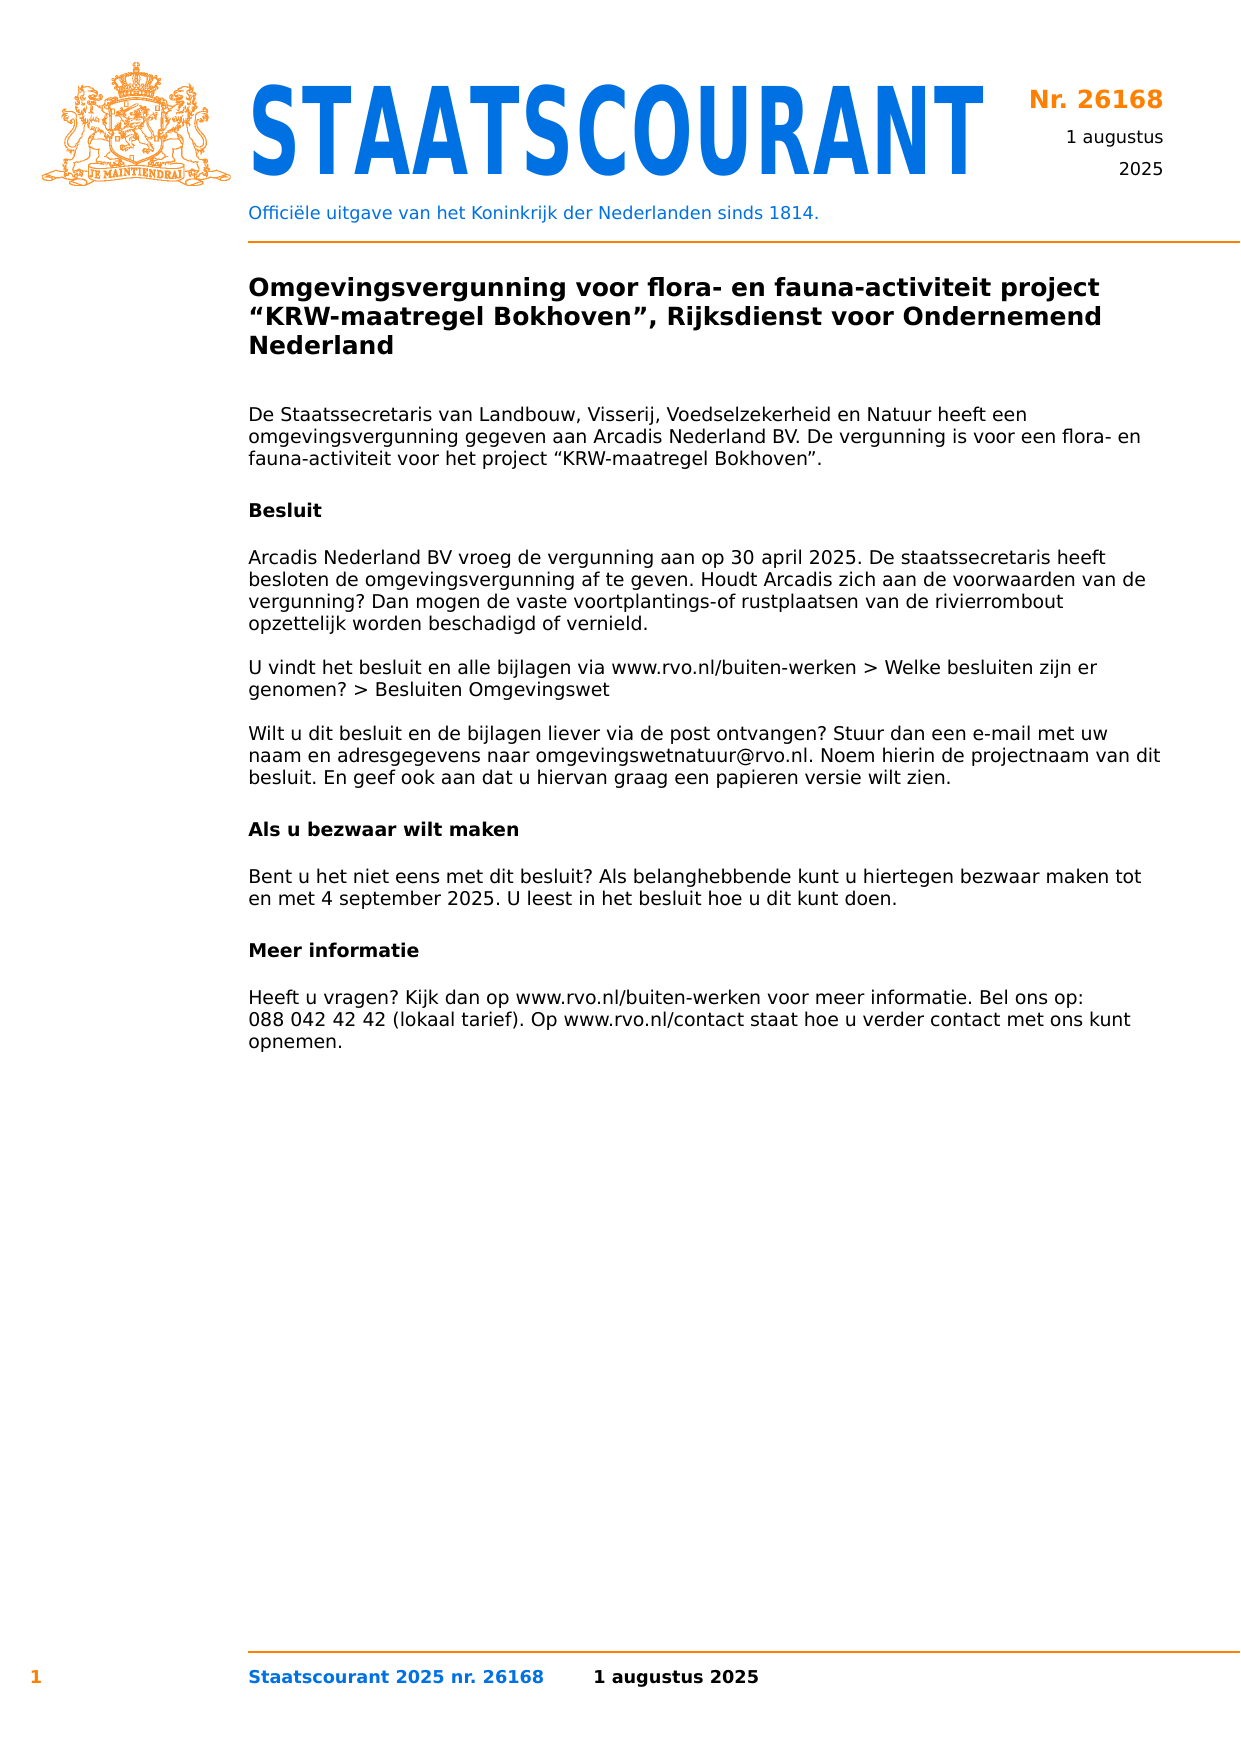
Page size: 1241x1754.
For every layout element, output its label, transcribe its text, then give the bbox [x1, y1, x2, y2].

table_header [25, 62, 248, 241]
table_cell 1 augustus [998, 121, 1240, 153]
table_cell 2025 [998, 153, 1240, 203]
text Bent u het niet eens met dit besluit? Als belanghebbende kunt u hiertegen bezwaar maken tot en met 4 september 2025. U leest in het besluit hoe u dit kunt doen. [248, 866, 1163, 910]
text U vindt het besluit en alle bijlagen via www.rvo.nl/buiten-werken > Welke besluiten zijn er genomen? > Besluiten Omgevingswet [248, 657, 1163, 701]
table_header Nr. 26168 [998, 62, 1240, 121]
subtitle Als u bezwaar wilt maken [248, 819, 1163, 841]
text Wilt u dit besluit en de bijlagen liever via de post ontvangen? Stuur dan een e-mail met uw naam en adresgegevens naar omgevingswetnatuur@rvo.nl. Noem hierin de projectnaam van dit besluit. En geef ook aan dat u hiervan graag een papieren versie wilt zien. [248, 723, 1163, 789]
subtitle Omgevingsvergunning voor flora- en fauna-activiteit project “KRW-maatregel Bokhoven”, Rijksdienst voor Ondernemend Nederland [248, 273, 1163, 361]
picture [41, 62, 231, 186]
subtitle Besluit [248, 500, 1163, 522]
text De Staatssecretaris van Landbouw, Visserij, Voedselzekerheid en Natuur heeft een omgevingsvergunning gegeven aan Arcadis Nederland BV. De vergunning is voor een flora- en fauna-activiteit voor het project “KRW-maatregel Bokhoven”. [248, 404, 1163, 470]
table_header STAATSCOURANT [248, 62, 998, 203]
text Heeft u vragen? Kijk dan op www.rvo.nl/buiten-werken voor meer informatie. Bel ons op: 088 042 42 42 (lokaal tarief). Op www.rvo.nl/contact staat hoe u verder contact met ons kunt opnemen. [248, 987, 1163, 1053]
subtitle Meer informatie [248, 940, 1163, 962]
table_cell Officiële uitgave van het Koninkrijk der Nederlanden sinds 1814. [248, 203, 1240, 241]
text Arcadis Nederland BV vroeg de vergunning aan op 30 april 2025. De staatssecretaris heeft besloten de omgevingsvergunning af te geven. Houdt Arcadis zich aan de voorwaarden van de vergunning? Dan mogen de vaste voortplantings-of rustplaatsen van de rivierrombout opzettelijk worden beschadigd of vernield. [248, 547, 1163, 635]
